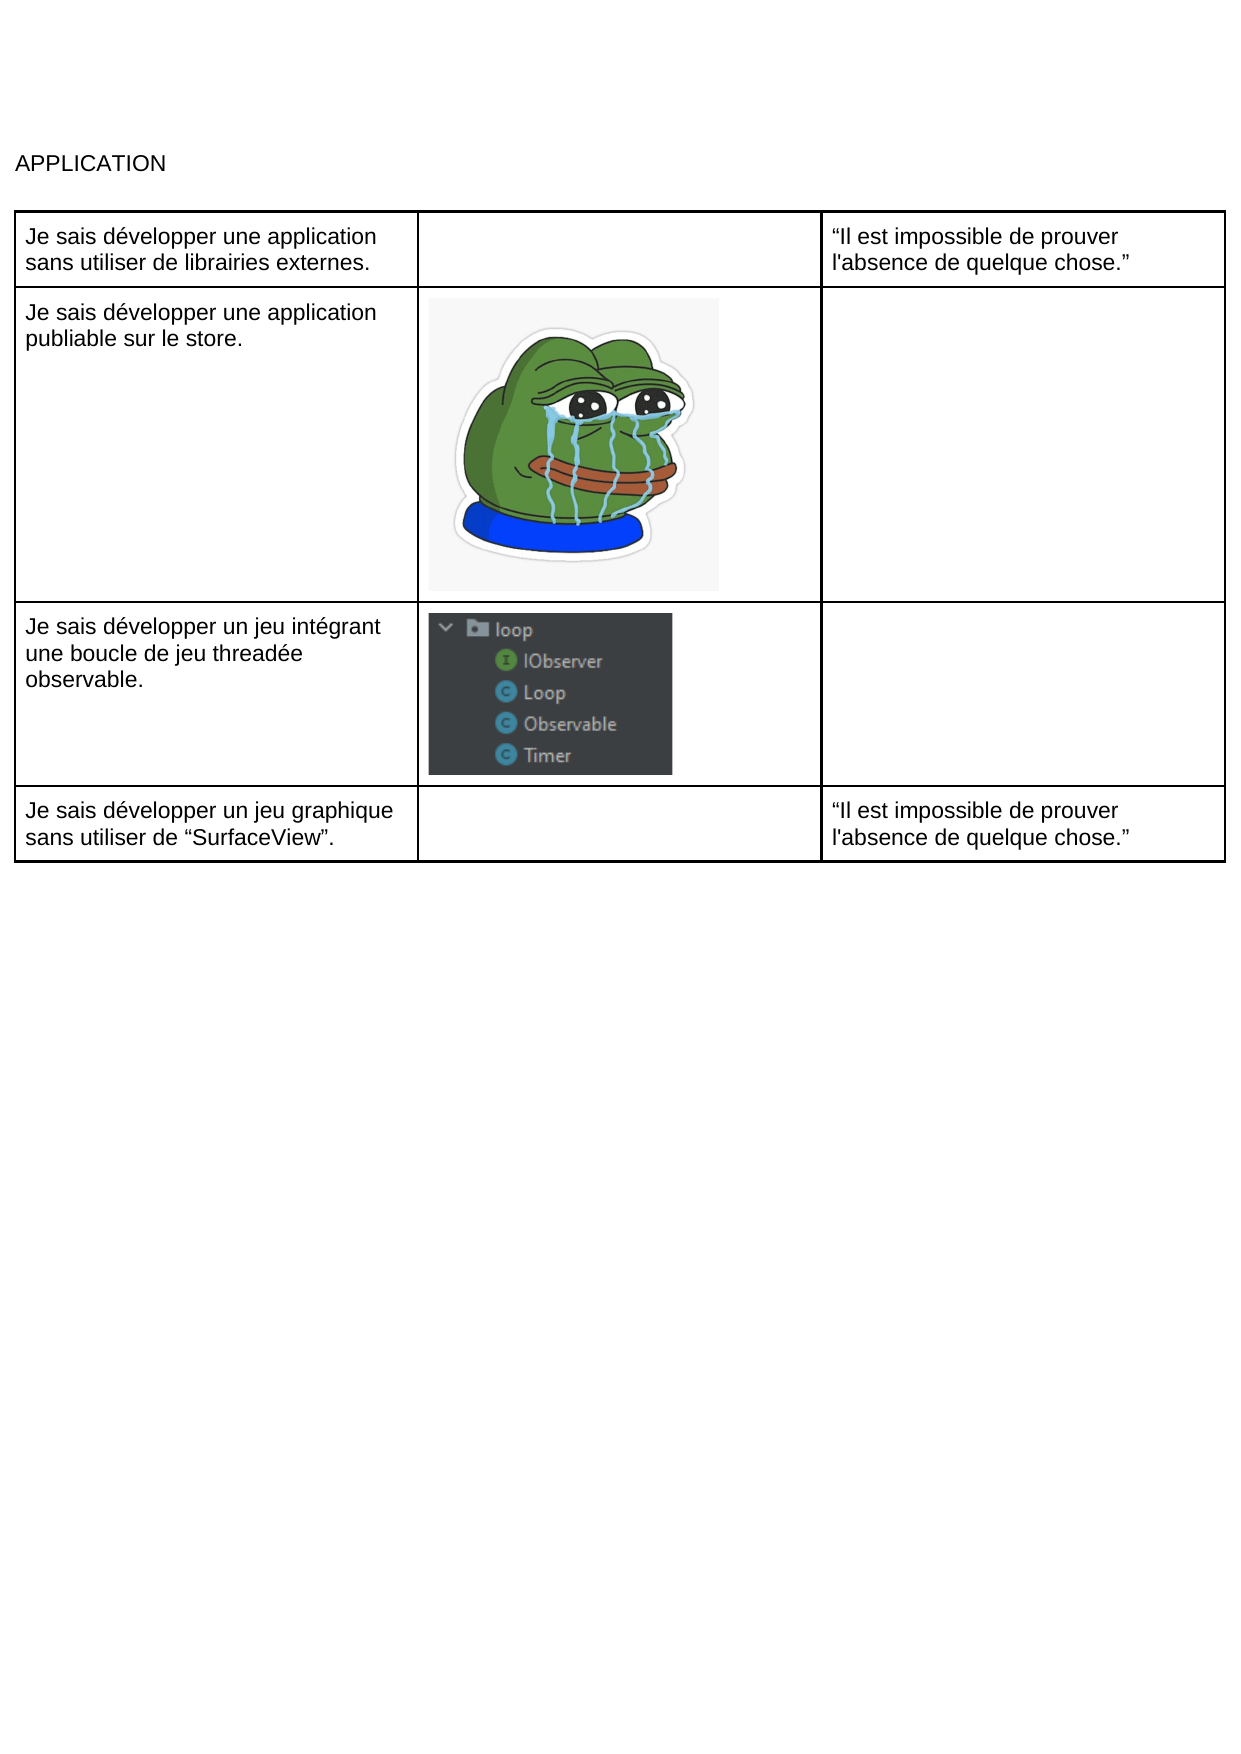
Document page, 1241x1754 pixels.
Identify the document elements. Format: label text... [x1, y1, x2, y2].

table_cell [823, 288, 1224, 601]
text APPLICATION [15, 150, 1224, 176]
table_header “Il est impossible de prouver l'absence de quelque chose.” [823, 213, 1224, 286]
table_cell Je sais développer un jeu graphique sans utiliser de “SurfaceView”. [16, 787, 417, 860]
table_header Je sais développer une application sans utiliser de librairies externes. [16, 213, 417, 286]
table_cell “Il est impossible de prouver l'absence de quelque chose.” [823, 787, 1224, 860]
table_header [419, 213, 820, 286]
table_cell [419, 787, 820, 860]
table_cell [823, 603, 1224, 785]
table_cell [419, 288, 820, 601]
table_cell [419, 603, 820, 785]
table_cell Je sais développer un jeu intégrant une boucle de jeu threadée observable. [16, 603, 417, 785]
table_cell Je sais développer une application publiable sur le store. [16, 288, 417, 601]
